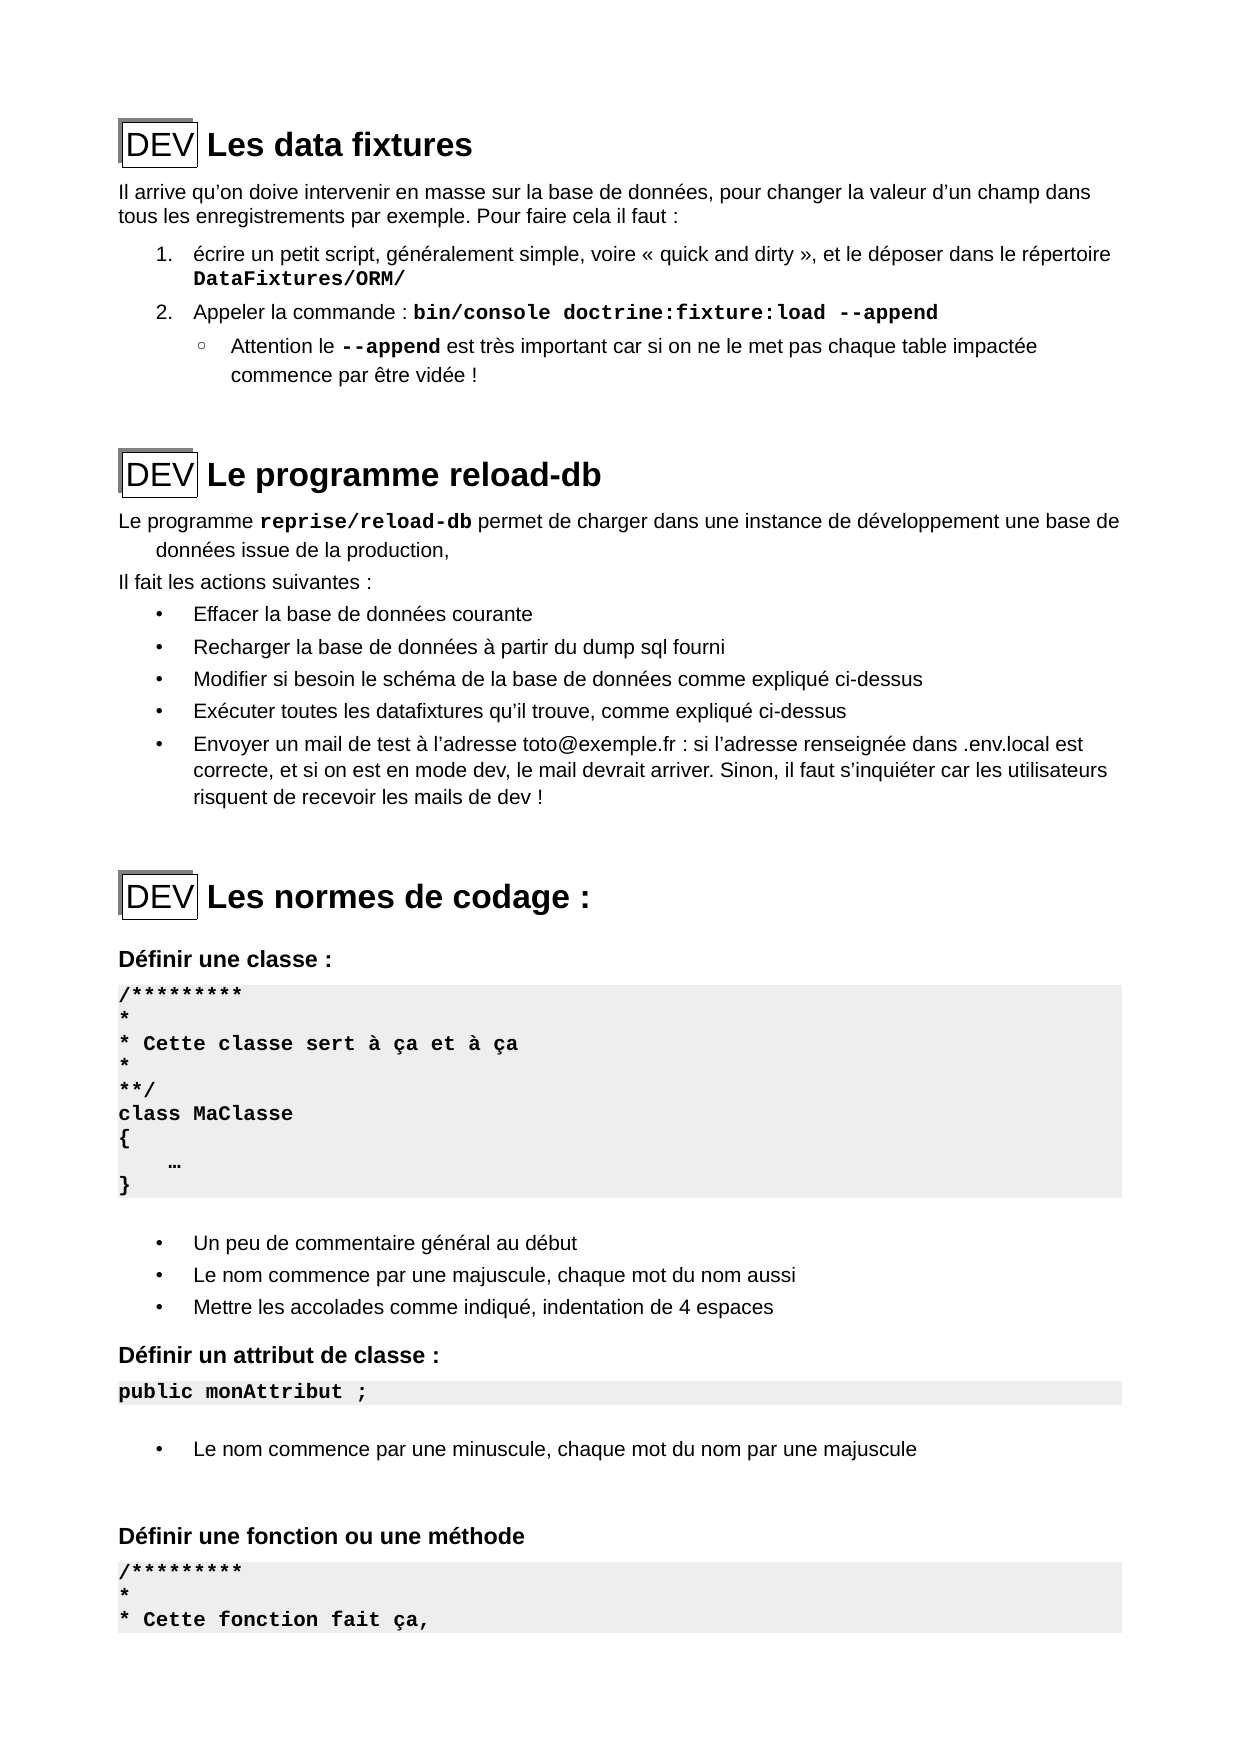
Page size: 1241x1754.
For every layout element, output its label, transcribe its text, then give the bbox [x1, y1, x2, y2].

subtitle Définir une fonction ou une méthode [118, 1523, 1122, 1549]
list Il fait les actions suivantes : [118, 570, 1122, 594]
list Le nom commence par une majuscule, chaque mot du nom aussi [156, 1263, 1122, 1287]
subtitle Les normes de codage : [193, 870, 1122, 919]
list Le programme reprise/reload-db permet de charger dans une instance de développement une base de données issue de la production, [118, 509, 1122, 562]
list Recharger la base de données à partir du dump sql fourni [156, 634, 1122, 659]
text * [118, 1586, 1122, 1609]
text * Cette classe sert à ça et à ça [118, 1032, 1122, 1056]
subtitle DEV [123, 875, 197, 919]
text * [118, 1056, 1122, 1080]
subtitle Les data fixtures [193, 118, 1122, 167]
list écrire un petit script, généralement simple, voire « quick and dirty », et le déposer dans le répertoire DataFixtures/ORM/ [156, 242, 1122, 292]
subtitle Définir un attribut de classe : [118, 1342, 1122, 1369]
list Attention le --append est très important car si on ne le met pas chaque table impactée commence par être vidée ! [193, 334, 1122, 387]
text class MaClasse { … } [118, 1103, 1122, 1198]
list Un peu de commentaire général au début [156, 1230, 1122, 1254]
text /********* [118, 1562, 1122, 1586]
text /********* [118, 985, 1122, 1009]
list Envoyer un mail de test à l’adresse toto@exemple.fr : si l’adresse renseignée dans .env.local est correcte, et si on est en mode dev, le mail devrait arriver. Sinon, il faut s’inquiéter car les utilisateurs risquent de recevoir les mails de dev ! [156, 732, 1122, 808]
list Mettre les accolades comme indiqué, indentation de 4 espaces [156, 1295, 1122, 1319]
text Il arrive qu’on doive intervenir en masse sur la base de données, pour changer la valeur d’un champ dans tous les enregistrements par exemple. Pour faire cela il faut : [118, 179, 1122, 227]
text * [118, 1009, 1122, 1032]
text * Cette fonction fait ça, [118, 1609, 1122, 1633]
text **/ [118, 1080, 1122, 1103]
list Le nom commence par une minuscule, chaque mot du nom par une majuscule [156, 1437, 1122, 1461]
subtitle Définir une classe : [118, 946, 1122, 973]
list Exécuter toutes les datafixtures qu’il trouve, comme expliqué ci-dessus [156, 699, 1122, 723]
list Appeler la commande : bin/console doctrine:fixture:load --append [156, 300, 1122, 326]
subtitle Le programme reload-db [193, 448, 1122, 497]
text public monAttribut ; [118, 1381, 1122, 1405]
subtitle DEV [123, 453, 197, 497]
list Effacer la base de données courante [156, 602, 1122, 626]
subtitle DEV [123, 123, 197, 167]
list Modifier si besoin le schéma de la base de données comme expliqué ci-dessus [156, 667, 1122, 691]
